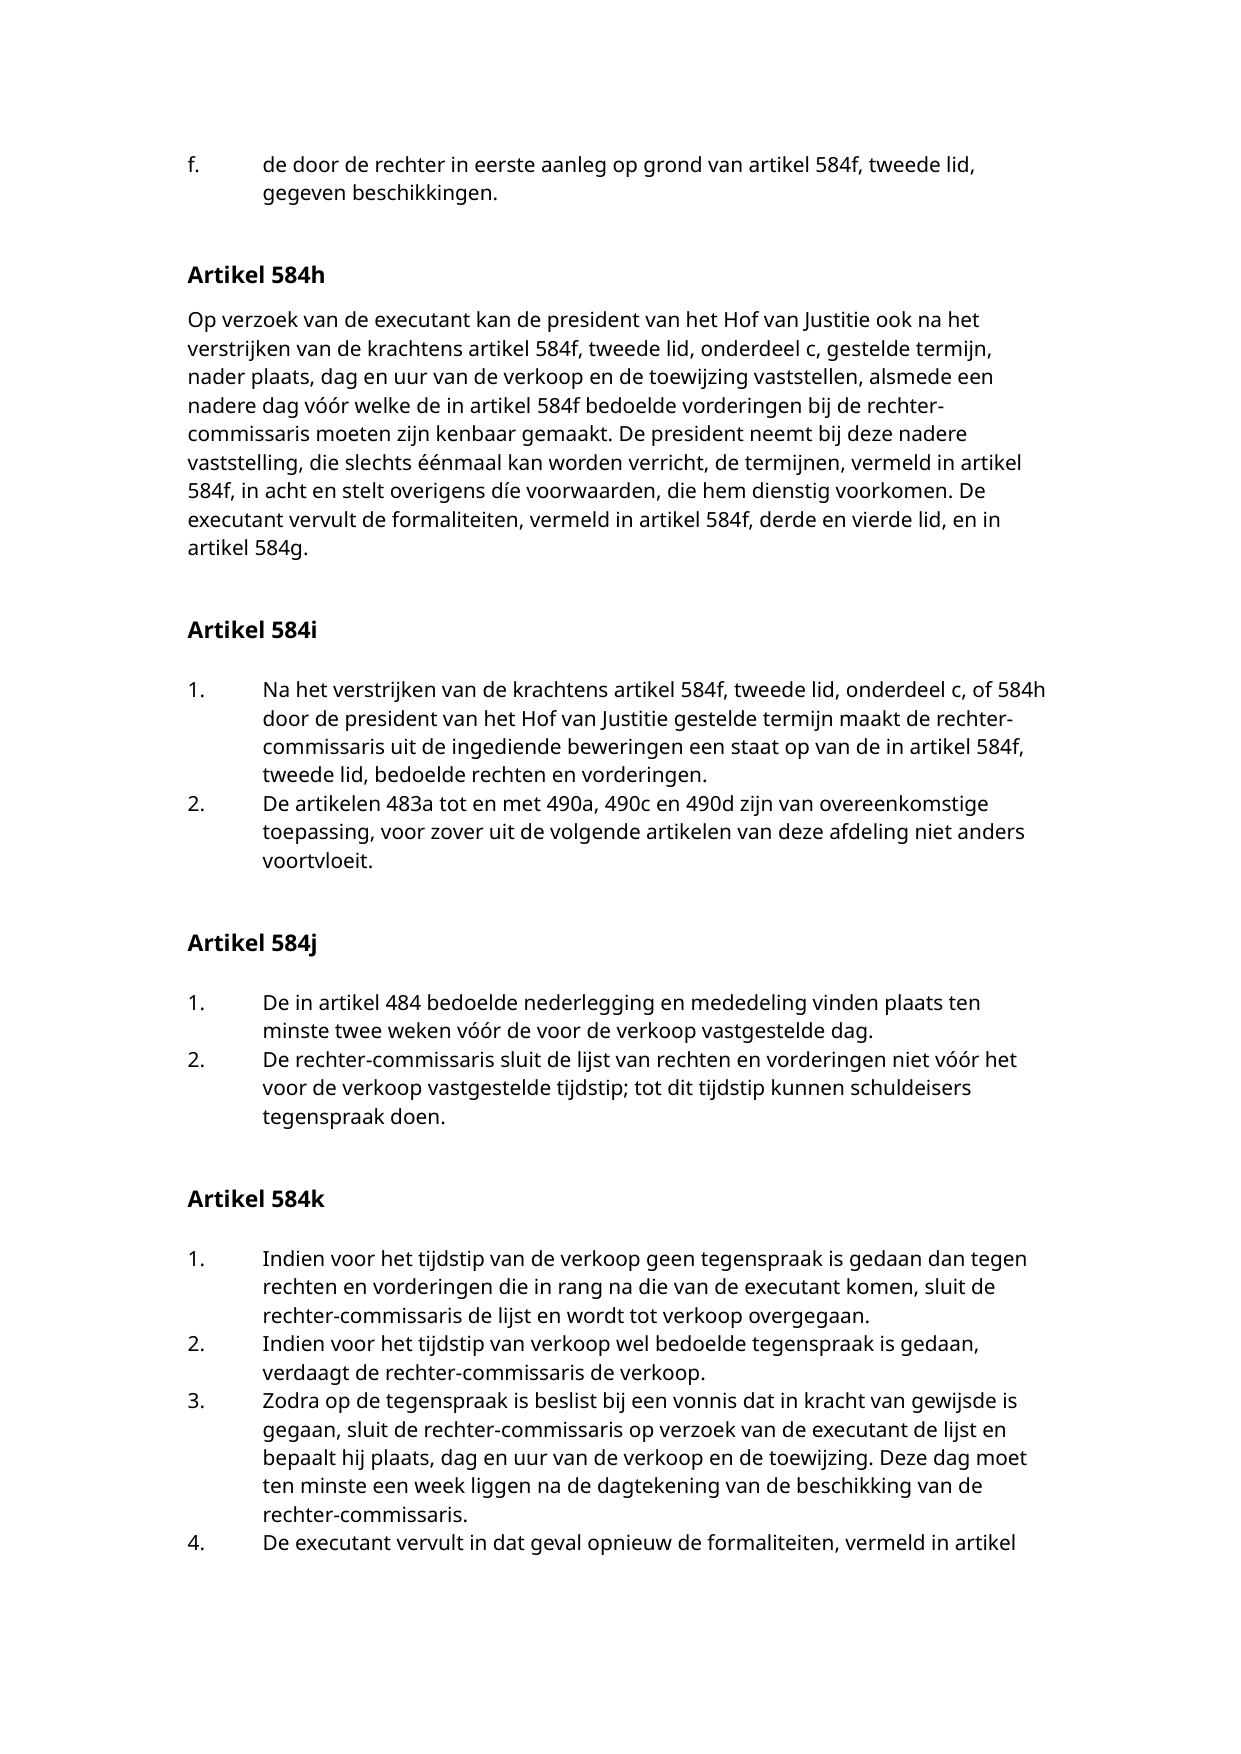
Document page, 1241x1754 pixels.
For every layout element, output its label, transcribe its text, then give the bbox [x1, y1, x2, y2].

list Indien voor het tijdstip van de verkoop geen tegenspraak is gedaan dan tegen rechten en vorderingen die in rang na die van de executant komen, sluit de rechter-commissaris de lijst en wordt tot verkoop overgegaan. [187, 1244, 1053, 1329]
list De executant vervult in dat geval opnieuw de formaliteiten, vermeld in artikel [187, 1528, 1053, 1557]
list De in artikel 484 bedoelde nederlegging en mededeling vinden plaats ten minste twee weken vóór de voor de verkoop vastgestelde dag. [187, 988, 1053, 1045]
subtitle Artikel 584k [187, 1183, 1053, 1214]
subtitle Artikel 584h [187, 259, 1053, 291]
list De artikelen 483a tot en met 490a, 490c en 490d zijn van overeenkomstige toepassing, voor zover uit de volgende artikelen van deze afdeling niet anders voortvloeit. [187, 789, 1053, 874]
text Op verzoek van de executant kan de president van het Hof van Justitie ook na het verstrijken van de krachtens artikel 584f, tweede lid, onderdeel c, gestelde termijn, nader plaats, dag en uur van de verkoop en de toewijzing vaststellen, alsmede een nadere dag vóór welke de in artikel 584f bedoelde vorderingen bij de rechter-commissaris moeten zijn kenbaar gemaakt. De president neemt bij deze nadere vaststelling, die slechts éénmaal kan worden verricht, de termijnen, vermeld in artikel 584f, in acht en stelt overigens díe voorwaarden, die hem dienstig voorkomen. De executant vervult de formaliteiten, vermeld in artikel 584f, derde en vierde lid, en in artikel 584g. [187, 306, 1053, 562]
list Na het verstrijken van de krachtens artikel 584f, tweede lid, onderdeel c, of 584h door de president van het Hof van Justitie gestelde termijn maakt de rechter-commissaris uit de ingediende beweringen een staat op van de in artikel 584f, tweede lid, bedoelde rechten en vorderingen. [187, 675, 1053, 789]
list Indien voor het tijdstip van verkoop wel bedoelde tegenspraak is gedaan, verdaagt de rechter-commissaris de verkoop. [187, 1329, 1053, 1386]
subtitle Artikel 584i [187, 614, 1053, 645]
list de door de rechter in eerste aanleg op grond van artikel 584f, tweede lid, gegeven beschikkingen. [187, 150, 1053, 207]
list De rechter-commissaris sluit de lijst van rechten en vorderingen niet vóór het voor de verkoop vastgestelde tijdstip; tot dit tijdstip kunnen schuldeisers tegenspraak doen. [187, 1045, 1053, 1130]
list Zodra op de tegenspraak is beslist bij een vonnis dat in kracht van gewijsde is gegaan, sluit de rechter-commissaris op verzoek van de executant de lijst en bepaalt hij plaats, dag en uur van de verkoop en de toewijzing. Deze dag moet ten minste een week liggen na de dagtekening van de beschikking van de rechter-commissaris. [187, 1386, 1053, 1528]
subtitle Artikel 584j [187, 927, 1053, 958]
